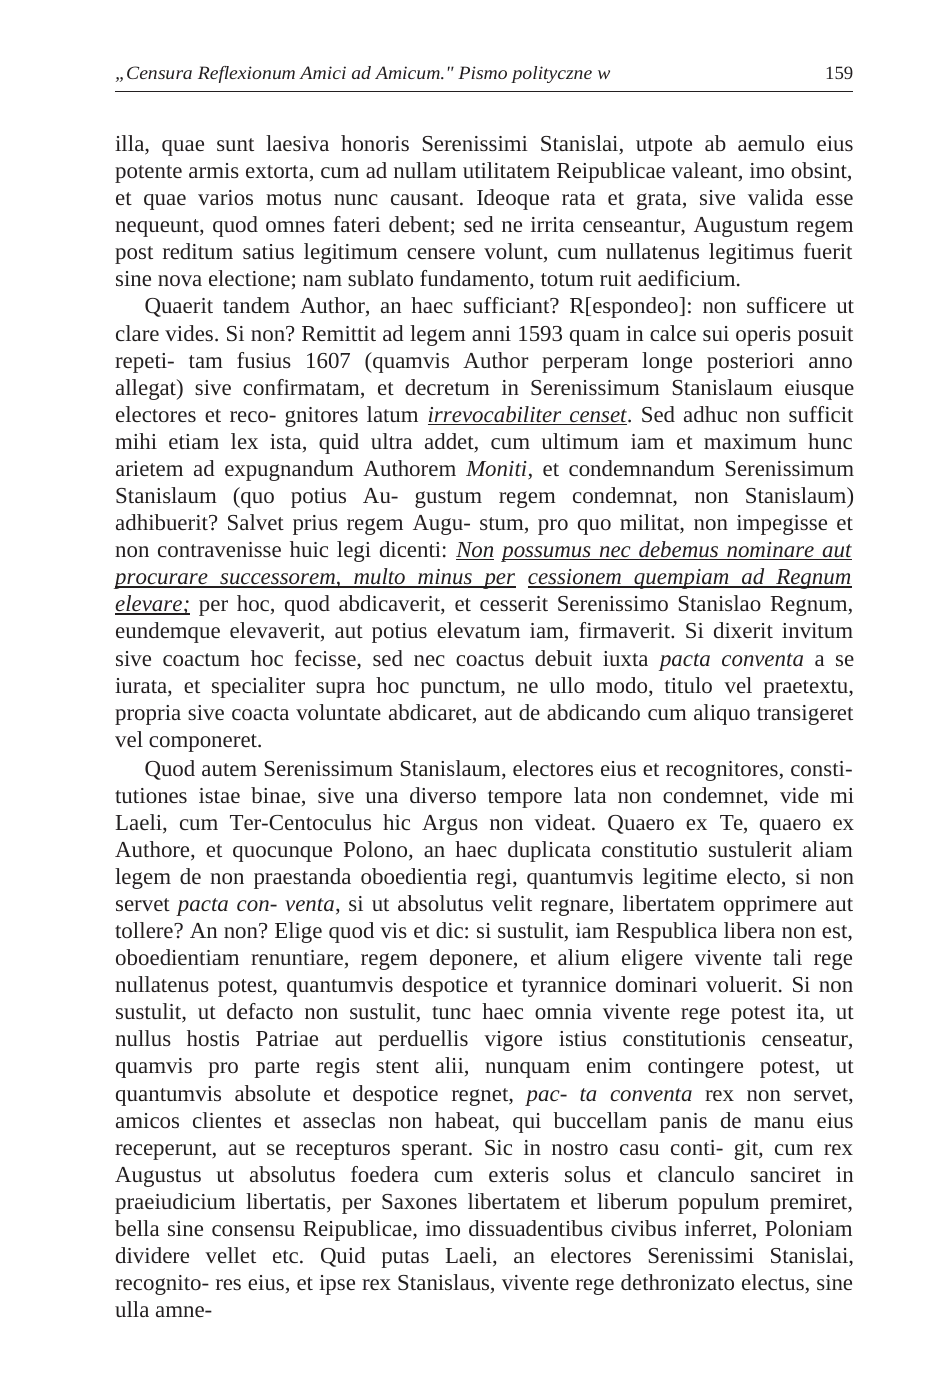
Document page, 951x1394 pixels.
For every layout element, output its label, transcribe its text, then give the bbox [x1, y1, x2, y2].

text Quod autem Serenissimum Stanislaum, electores eius et recognitores, consti- tutiones istae binae, sive una diverso tempore lata non condemnet, vide mi Laeli, cum Ter-Centoculus hic Argus non videat. Quaero ex Te, quaero ex Authore, et quocunque Polono, an haec duplicata constitutio sustulerit aliam legem de non praestanda oboedientia regi, quantumvis legitime electo, si non servet pacta con- venta, si ut absolutus velit regnare, libertatem opprimere aut tollere? An non? Elige quod vis et dic: si sustulit, iam Respublica libera non est, oboedientiam renuntiare, regem deponere, et alium eligere vivente tali rege nullatenus potest, quantumvis despotice et tyrannice dominari voluerit. Si non sustulit, ut defacto non sustulit, tunc haec omnia vivente rege potest ita, ut nullus hostis Patriae aut perduellis vigore istius constitutionis censeatur, quamvis pro parte regis stent alii, nunquam enim contingere potest, ut quantumvis absolute et despotice regnet, pac- ta conventa rex non servet, amicos clientes et asseclas non habeat, qui buccellam panis de manu eius receperunt, aut se recepturos sperant. Sic in nostro casu conti- git, cum rex Augustus ut absolutus foedera cum exteris solus et clanculo sanciret in praeiudicium libertatis, per Saxones libertatem et liberum populum premiret, bella sine consensu Reipublicae, imo dissuadentibus civibus inferret, Poloniam dividere vellet etc. Quid putas Laeli, an electores Serenissimi Stanislai, recognito- res eius, et ipse rex Stanislaus, vivente rege dethronizato electus, sine ulla amne- [115, 754, 854, 1323]
text illa, quae sunt laesiva honoris Serenissimi Stanislai, utpote ab aemulo eius potente armis extorta, cum ad nullam utilitatem Reipublicae valeant, imo obsint, et quae varios motus nunc causant. Ideoque rata et grata, sive valida esse nequeunt, quod omnes fateri debent; sed ne irrita censeantur, Augustum regem post reditum satius legitimum censere volunt, cum nullatenus legitimus fuerit sine nova electione; nam sublato fundamento, totum ruit aedificium. [115, 129, 854, 291]
text Quaerit tandem Author, an haec sufficiant? R[espondeo]: non sufficere ut clare vides. Si non? Remittit ad legem anni 1593 quam in calce sui operis posuit repeti- tam fusius 1607 (quamvis Author perperam longe posteriori anno allegat) sive confirmatam, et decretum in Serenissimum Stanislaum eiusque electores et reco- gnitores latum irrevocabiliter censet. Sed adhuc non sufficit mihi etiam lex ista, quid ultra addet, cum ultimum iam et maximum hunc arietem ad expugnandum Authorem Moniti, et condemnandum Serenissimum Stanislaum (quo potius Au- gustum regem condemnat, non Stanislaum) adhibuerit? Salvet prius regem Augu- stum, pro quo militat, non impegisse et non contravenisse huic legi dicenti: Non possumus nec debemus nominare aut procurare successorem, multo minus per cessionem quempiam ad Regnum elevare; per hoc, quod abdicaverit, et cesserit Serenissimo Stanislao Regnum, eundemque elevaverit, aut potius elevatum iam, firmaverit. Si dixerit invitum sive coactum hoc fecisse, sed nec coactus debuit iuxta pacta conventa a se iurata, et specialiter supra hoc punctum, ne ullo modo, titulo vel praetextu, propria sive coacta voluntate abdicaret, aut de abdicando cum aliquo transigeret vel componeret. [115, 293, 854, 752]
